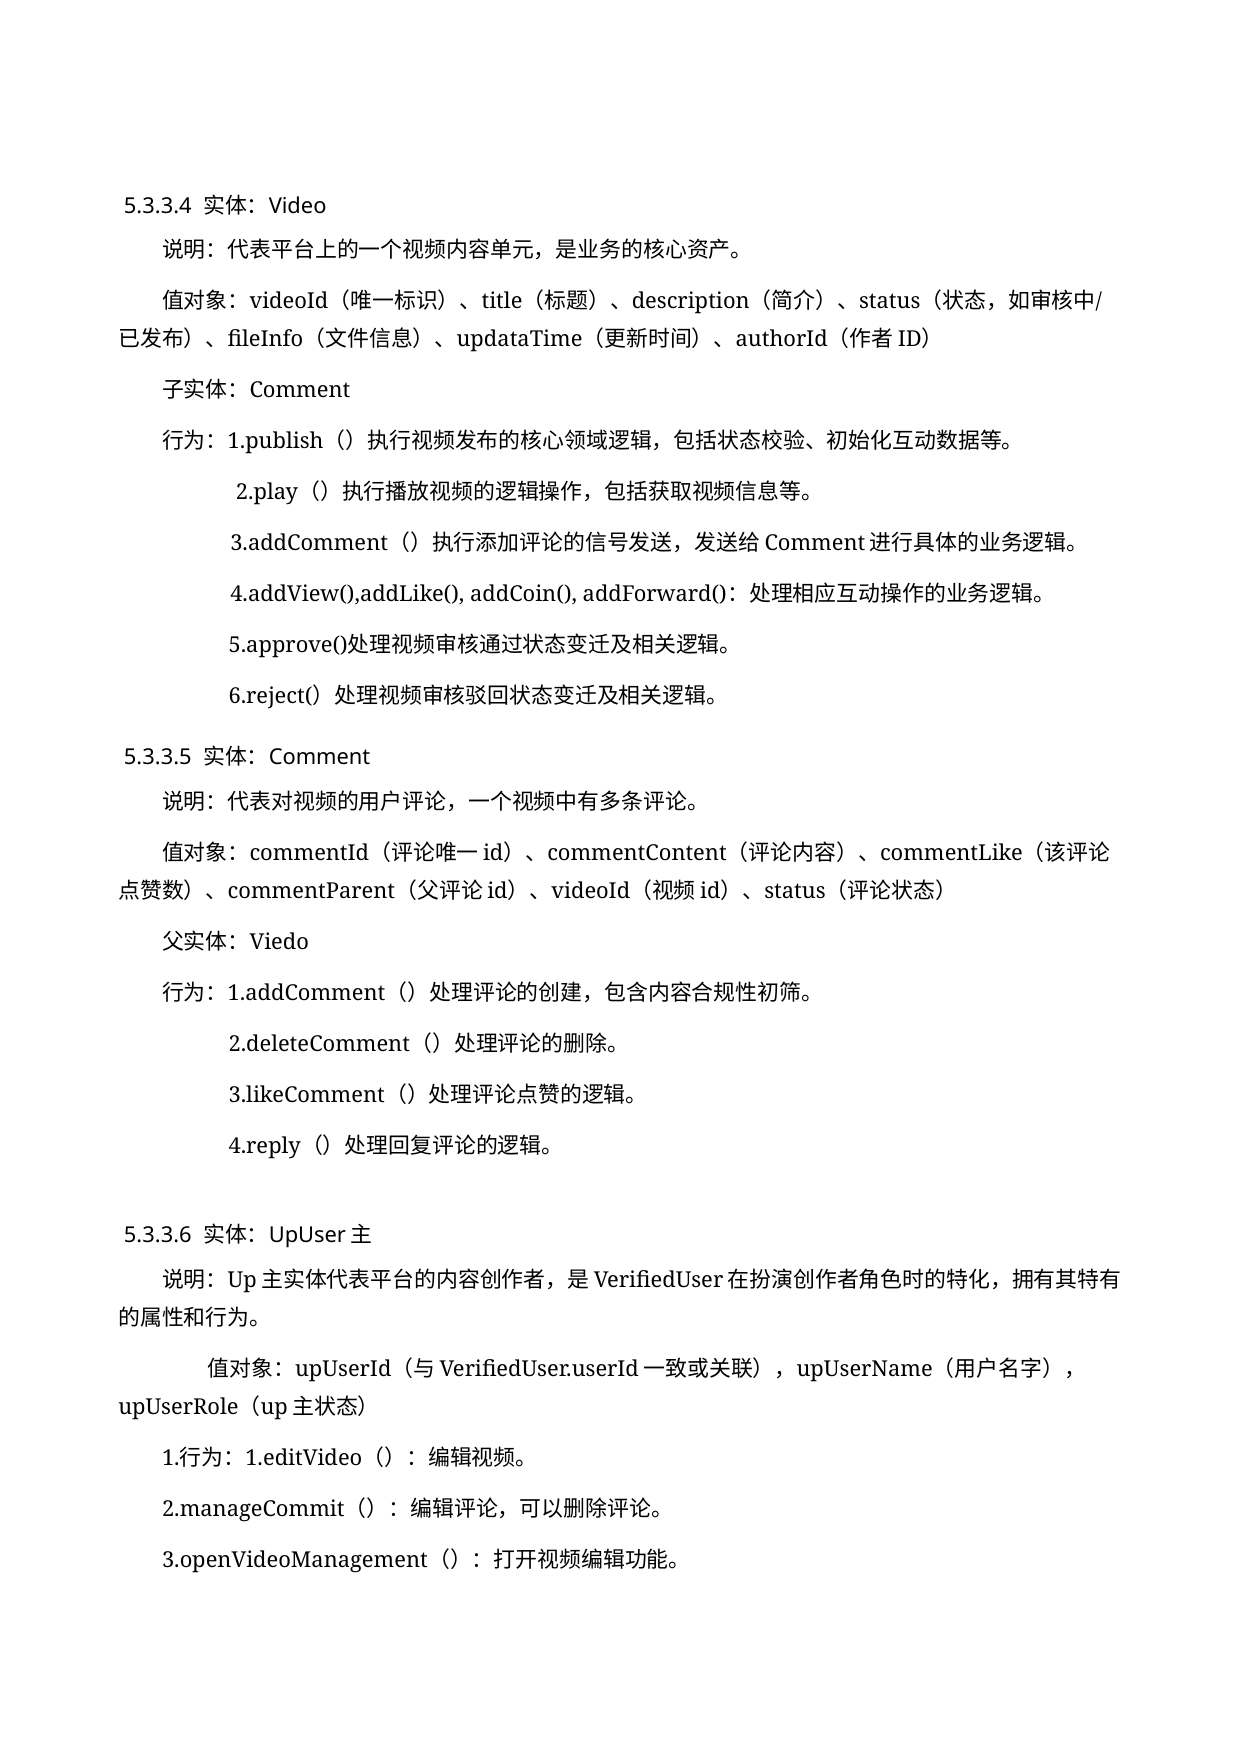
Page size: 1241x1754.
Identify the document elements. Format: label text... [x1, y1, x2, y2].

text 3.openVideoManagement（）：打开视频编辑功能。 [118, 1542, 1122, 1574]
text 父实体：Viedo [118, 924, 1122, 955]
text 2.deleteComment（）处理评论的删除。 [118, 1026, 1122, 1057]
text 说明：代表对视频的用户评论，一个视频中有多条评论。 [118, 784, 1122, 815]
text 4.addView(),addLike(), addCoin(), addForward()：处理相应互动操作的业务逻辑。 [118, 576, 1122, 608]
text 2.manageCommit（）：编辑评论，可以删除评论。 [118, 1491, 1122, 1523]
text 说明：Up主实体代表平台的内容创作者，是VerifiedUser在扮演创作者角色时的特化，拥有其特有的属性和行为。 [118, 1262, 1122, 1332]
subtitle 实体：Video [118, 188, 1122, 219]
text 2.play（）执行播放视频的逻辑操作，包括获取视频信息等。 [118, 474, 1122, 506]
text 5.approve()处理视频审核通过状态变迁及相关逻辑。 [118, 627, 1122, 659]
subtitle 实体：UpUser主 [118, 1217, 1122, 1249]
text 1.行为：1.editVideo（）：编辑视频。 [118, 1440, 1122, 1472]
text 值对象：videoId（唯一标识）、title（标题）、description（简介）、status（状态，如审核中/已发布）、fileInfo（文件信息）、updataTime（更新时间）、authorId（作者ID） [118, 283, 1122, 353]
text 值对象：upUserId（与VerifiedUser.userId一致或关联），upUserName（用户名字），upUserRole（up主状态） [118, 1351, 1122, 1421]
text 6.reject(）处理视频审核驳回状态变迁及相关逻辑。 [118, 678, 1122, 710]
text 3.addComment（）执行添加评论的信号发送，发送给Comment进行具体的业务逻辑。 [118, 525, 1122, 557]
text 行为：1.publish（）执行视频发布的核心领域逻辑，包括状态校验、初始化互动数据等。 [118, 423, 1122, 455]
text 行为：1.addComment（）处理评论的创建，包含内容合规性初筛。 [118, 975, 1122, 1006]
text 子实体：Comment [118, 372, 1122, 404]
text 说明：代表平台上的一个视频内容单元，是业务的核心资产。 [118, 232, 1122, 264]
text 值对象：commentId（评论唯一id）、commentContent（评论内容）、commentLike（该评论点赞数）、commentParent（父评论id）、videoId（视频id）、status（评论状态） [118, 834, 1122, 904]
text 3.likeComment（）处理评论点赞的逻辑。 [118, 1077, 1122, 1108]
subtitle 实体：Comment [118, 739, 1122, 771]
text 4.reply（）处理回复评论的逻辑。 [118, 1128, 1122, 1159]
